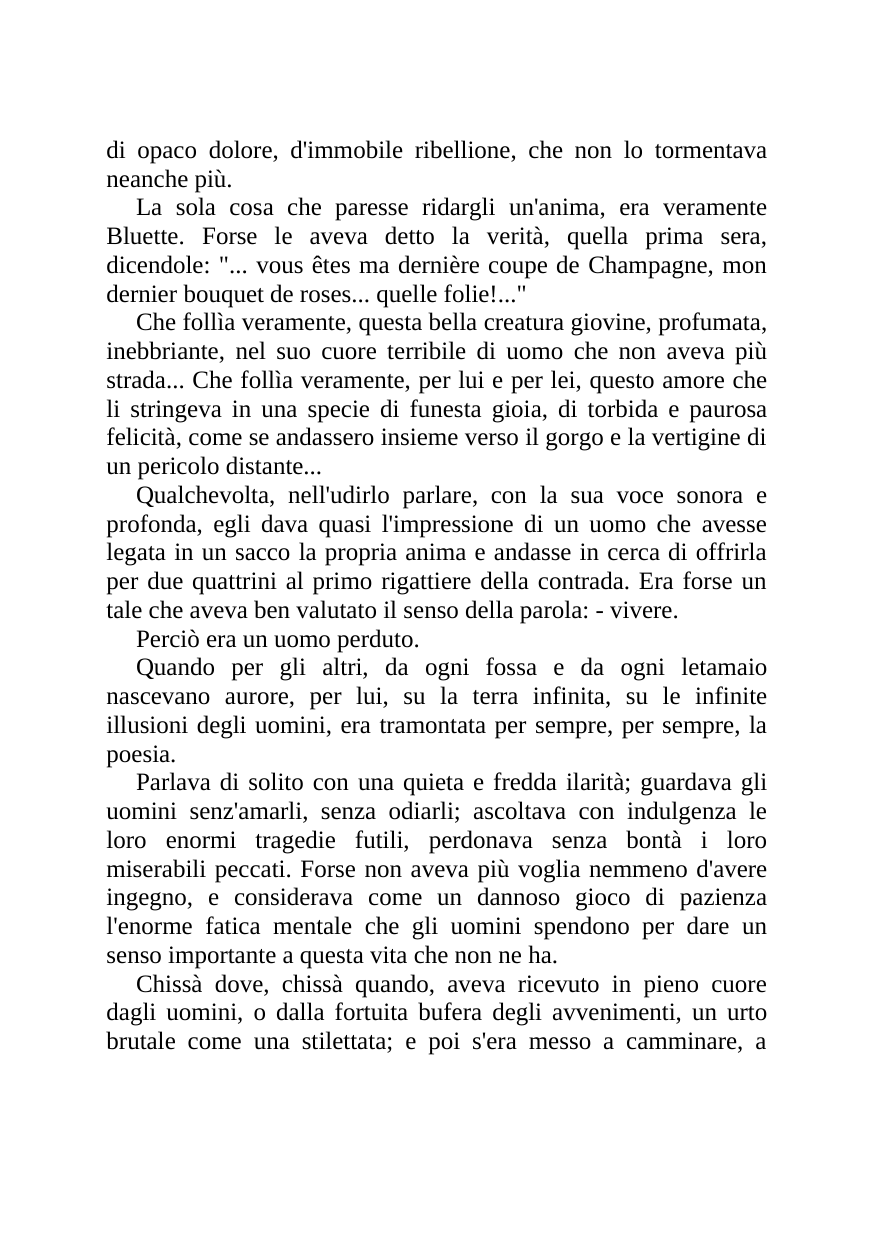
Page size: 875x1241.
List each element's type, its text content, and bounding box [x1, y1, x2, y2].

text di opaco dolore, d'immobile ribellione, che non lo tormentava neanche più. [106, 135, 768, 192]
text La sola cosa che paresse ridargli un'anima, era veramente Bluette. Forse le aveva detto la verità, quella prima sera, dicendole: "... vous êtes ma dernière coupe de Champagne, mon dernier bouquet de roses... quelle folie!..." [106, 192, 768, 307]
text Che follìa veramente, questa bella creatura giovine, profumata, inebbriante, nel suo cuore terribile di uomo che non aveva più strada... Che follìa veramente, per lui e per lei, questo amore che li stringeva in una specie di funesta gioia, di torbida e paurosa felicità, come se andassero insieme verso il gorgo e la vertigine di un pericolo distante... [106, 307, 768, 480]
text Chissà dove, chissà quando, aveva ricevuto in pieno cuore dagli uomini, o dalla fortuita bufera degli avvenimenti, un urto brutale come una stilettata; e poi s'era messo a camminare, a [106, 969, 768, 1055]
text Qualchevolta, nell'udirlo parlare, con la sua voce sonora e profonda, egli dava quasi l'impressione di un uomo che avesse legata in un sacco la propria anima e andasse in cerca di offrirla per due quattrini al primo rigattiere della contrada. Era forse un tale che aveva ben valutato il senso della parola: - vivere. [106, 480, 768, 624]
text Quando per gli altri, da ogni fossa e da ogni letamaio nascevano aurore, per lui, su la terra infinita, su le infinite illusioni degli uomini, era tramontata per sempre, per sempre, la poesia. [106, 652, 768, 767]
text Parlava di solito con una quieta e fredda ilarità; guardava gli uomini senz'amarli, senza odiarli; ascoltava con indulgenza le loro enormi tragedie futili, perdonava senza bontà i loro miserabili peccati. Forse non aveva più voglia nemmeno d'avere ingegno, e considerava come un dannoso gioco di pazienza l'enorme fatica mentale che gli uomini spendono per dare un senso importante a questa vita che non ne ha. [106, 767, 768, 969]
text Perciò era un uomo perduto. [106, 624, 768, 652]
